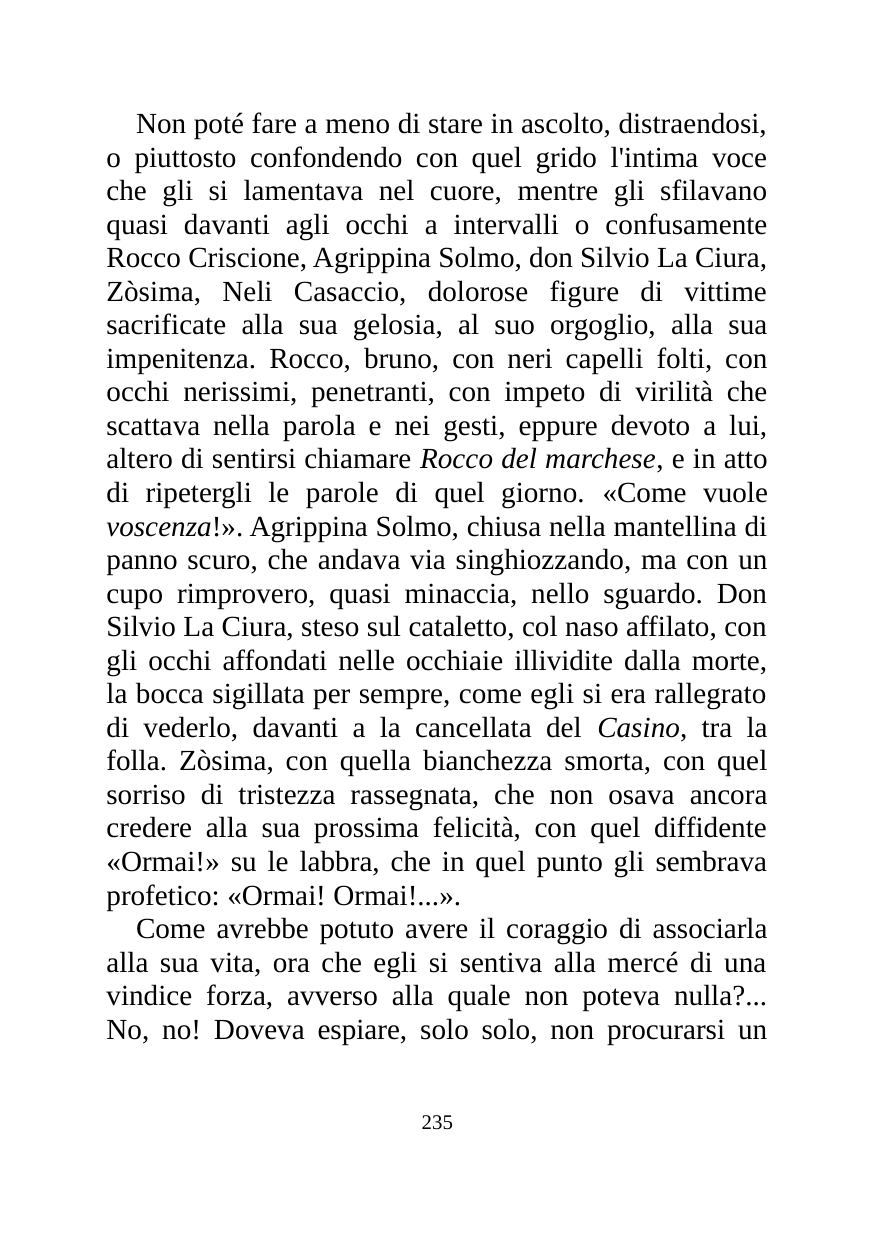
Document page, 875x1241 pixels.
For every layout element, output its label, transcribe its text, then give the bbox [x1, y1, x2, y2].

text Non poté fare a meno di stare in ascolto, distraendosi, o piuttosto confondendo con quel grido l'intima voce che gli si lamentava nel cuore, mentre gli sfilavano quasi davanti agli occhi a intervalli o confusamente Rocco Criscione, Agrippina Solmo, don Silvio La Ciura, Zòsima, Neli Casaccio, dolorose figure di vittime sacrificate alla sua gelosia, al suo orgoglio, alla sua impenitenza. Rocco, bruno, con neri capelli folti, con occhi nerissimi, penetranti, con impeto di virilità che scattava nella parola e nei gesti, eppure devoto a lui, altero di sentirsi chiamare Rocco del marchese, e in atto di ripetergli le parole di quel giorno. «Come vuole voscenza!». Agrippina Solmo, chiusa nella mantellina di panno scuro, che andava via singhiozzando, ma con un cupo rimprovero, quasi minaccia, nello sguardo. Don Silvio La Ciura, steso sul cataletto, col naso affilato, con gli occhi affondati nelle occhiaie illividite dalla morte, la bocca sigillata per sempre, come egli si era rallegrato di vederlo, davanti a la cancellata del Casino, tra la folla. Zòsima, con quella bianchezza smorta, con quel sorriso di tristezza rassegnata, che non osava ancora credere alla sua prossima felicità, con quel diffidente «Ormai!» su le labbra, che in quel punto gli sembrava profetico: «Ormai! Ormai!...». [106, 106, 768, 911]
text Come avrebbe potuto avere il coraggio di associarla alla sua vita, ora che egli si sentiva alla mercé di una vindice forza, avverso alla quale non poteva nulla?... No, no! Doveva espiare, solo solo, non procurarsi un [106, 911, 768, 1045]
